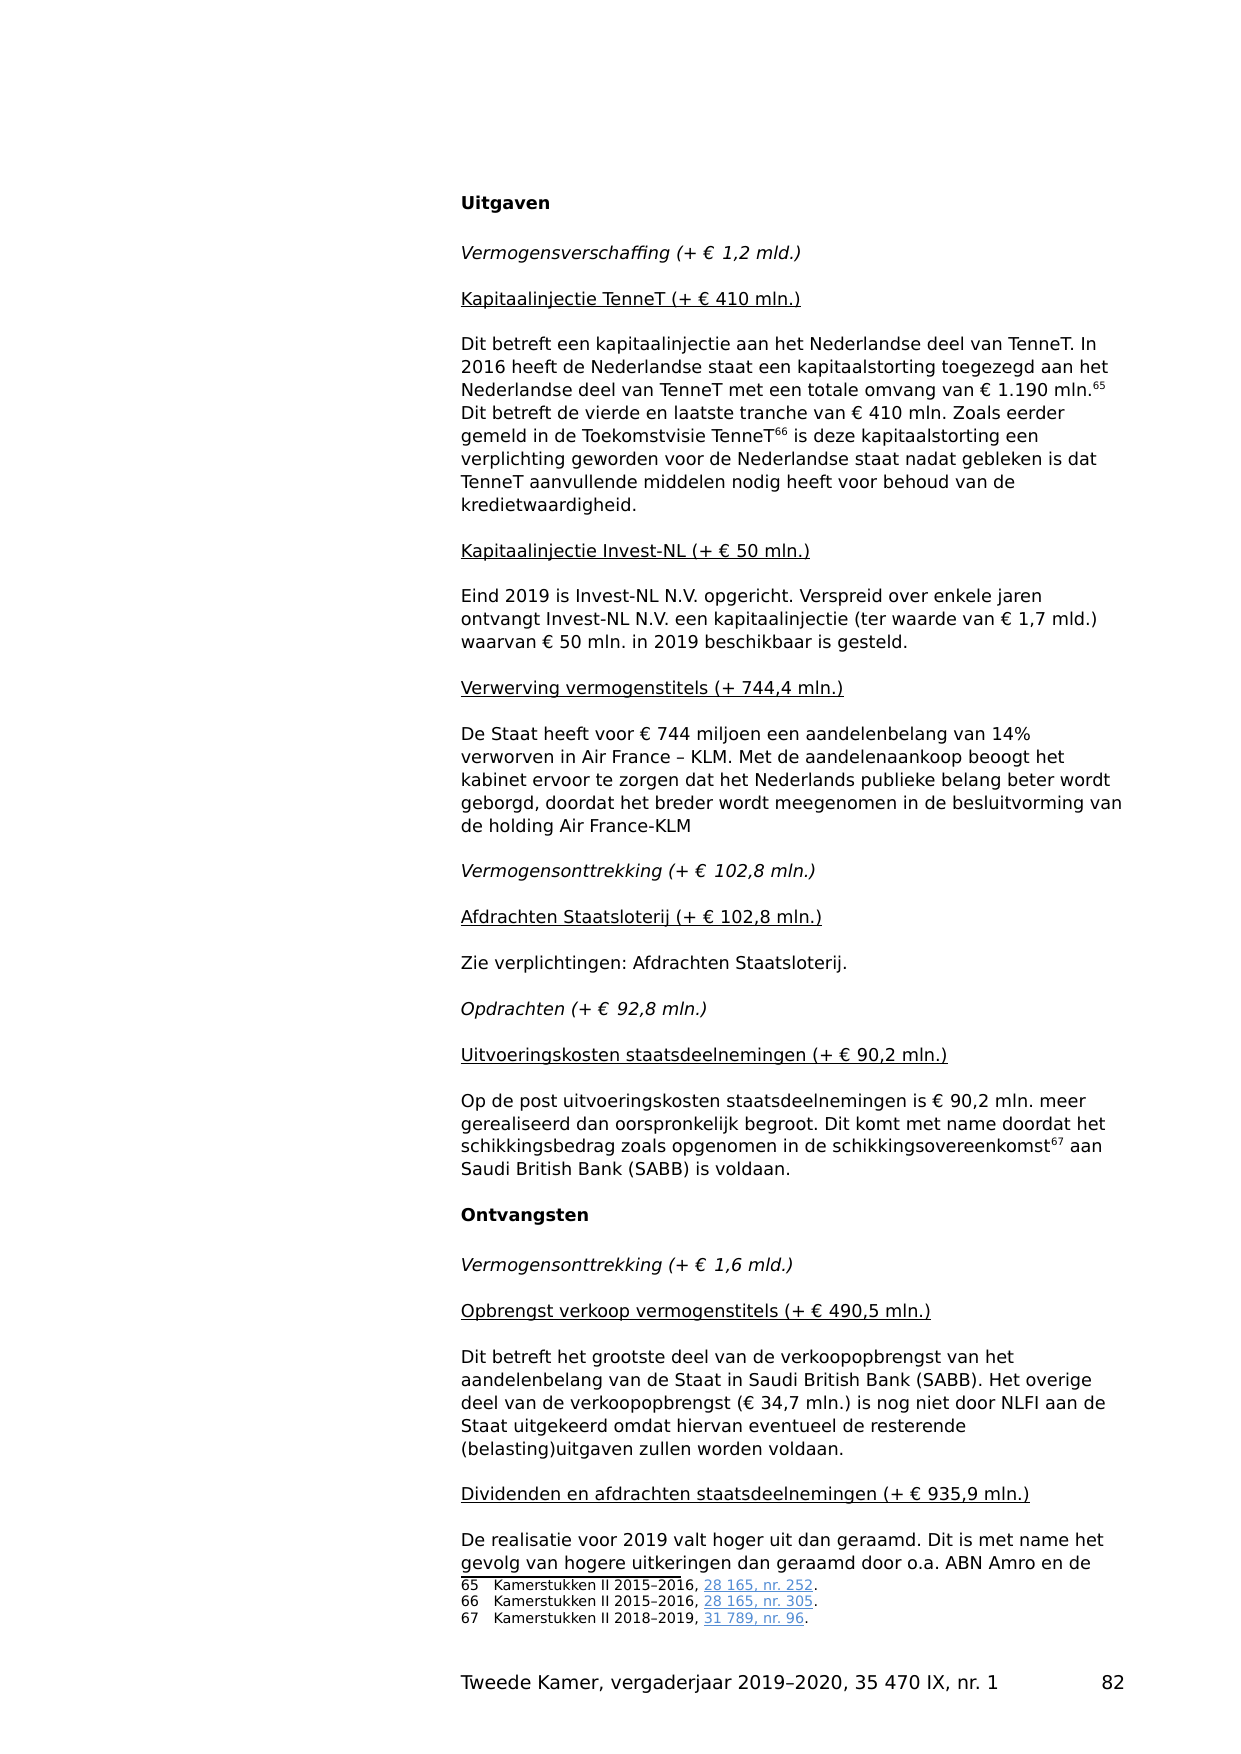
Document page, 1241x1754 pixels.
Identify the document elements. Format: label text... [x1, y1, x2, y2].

text Dividenden en afdrachten staatsdeelnemingen (+ € 935,9 mln.) [461, 1482, 1125, 1505]
text Zie verplichtingen: Afdrachten Staatsloterij. [461, 951, 1125, 974]
text Uitgaven [461, 191, 1125, 214]
text Kapitaalinjectie Invest-NL (+ € 50 mln.) [461, 539, 1125, 562]
text Vermogensverschaffing (+ € 1,2 mld.) [461, 241, 1125, 264]
text De Staat heeft voor € 744 miljoen een aandelenbelang van 14% verworven in Air France – KLM. Met de aandelenaankoop beoogt het kabinet ervoor te zorgen dat het Nederlands publieke belang beter wordt geborgd, doordat het breder wordt meegenomen in de besluitvorming van de holding Air France-KLM [461, 722, 1125, 837]
text Opbrengst verkoop vermogenstitels (+ € 490,5 mln.) [461, 1299, 1125, 1322]
text Dit betreft een kapitaalinjectie aan het Nederlandse deel van TenneT. In 2016 heeft de Nederlandse staat een kapitaalstorting toegezegd aan het Nederlandse deel van TenneT met een totale omvang van € 1.190 mln. Dit betreft de vierde en laatste tranche van € 410 mln. Zoals eerder gemeld in de Toekomstvisie TenneT is deze kapitaalstorting een verplichting geworden voor de Nederlandse staat nadat gebleken is dat TenneT aanvullende middelen nodig heeft voor behoud van de kredietwaardigheid. [461, 332, 1125, 516]
text Kapitaalinjectie TenneT (+ € 410 mln.) [461, 287, 1125, 309]
text Op de post uitvoeringskosten staatsdeelnemingen is € 90,2 mln. meer gerealiseerd dan oorspronkelijk begroot. Dit komt met name doordat het schikkingsbedrag zoals opgenomen in de schikkingsovereenkomst aan Saudi British Bank (SABB) is voldaan. [461, 1089, 1125, 1180]
text __Kamerstukken II 2015–2016, 28 165, nr. 305. [461, 1593, 1125, 1610]
text Vermogensonttrekking (+ € 102,8 mln.) [461, 859, 1125, 882]
text Eind 2019 is Invest-NL N.V. opgericht. Verspreid over enkele jaren ontvangt Invest-NL N.V. een kapitaalinjectie (ter waarde van € 1,7 mld.) waarvan € 50 mln. in 2019 beschikbaar is gesteld. [461, 584, 1125, 653]
text __Kamerstukken II 2015–2016, 28 165, nr. 252. [461, 1577, 1125, 1593]
text Vermogensonttrekking (+ € 1,6 mld.) [461, 1253, 1125, 1276]
text Opdrachten (+ € 92,8 mln.) [461, 997, 1125, 1020]
text De realisatie voor 2019 valt hoger uit dan geraamd. Dit is met name het gevolg van hogere uitkeringen dan geraamd door o.a. ABN Amro en de [461, 1528, 1125, 1574]
text __Kamerstukken II 2018–2019, 31 789, nr. 96. [461, 1610, 1125, 1627]
text Verwerving vermogenstitels (+ 744,4 mln.) [461, 676, 1125, 699]
text Uitvoeringskosten staatsdeelnemingen (+ € 90,2 mln.) [461, 1043, 1125, 1066]
text Afdrachten Staatsloterij (+ € 102,8 mln.) [461, 905, 1125, 928]
text Ontvangsten [461, 1203, 1125, 1226]
text Dit betreft het grootste deel van de verkoopopbrengst van het aandelenbelang van de Staat in Saudi British Bank (SABB). Het overige deel van de verkoopopbrengst (€ 34,7 mln.) is nog niet door NLFI aan de Staat uitgekeerd omdat hiervan eventueel de resterende (belasting)uitgaven zullen worden voldaan. [461, 1345, 1125, 1459]
